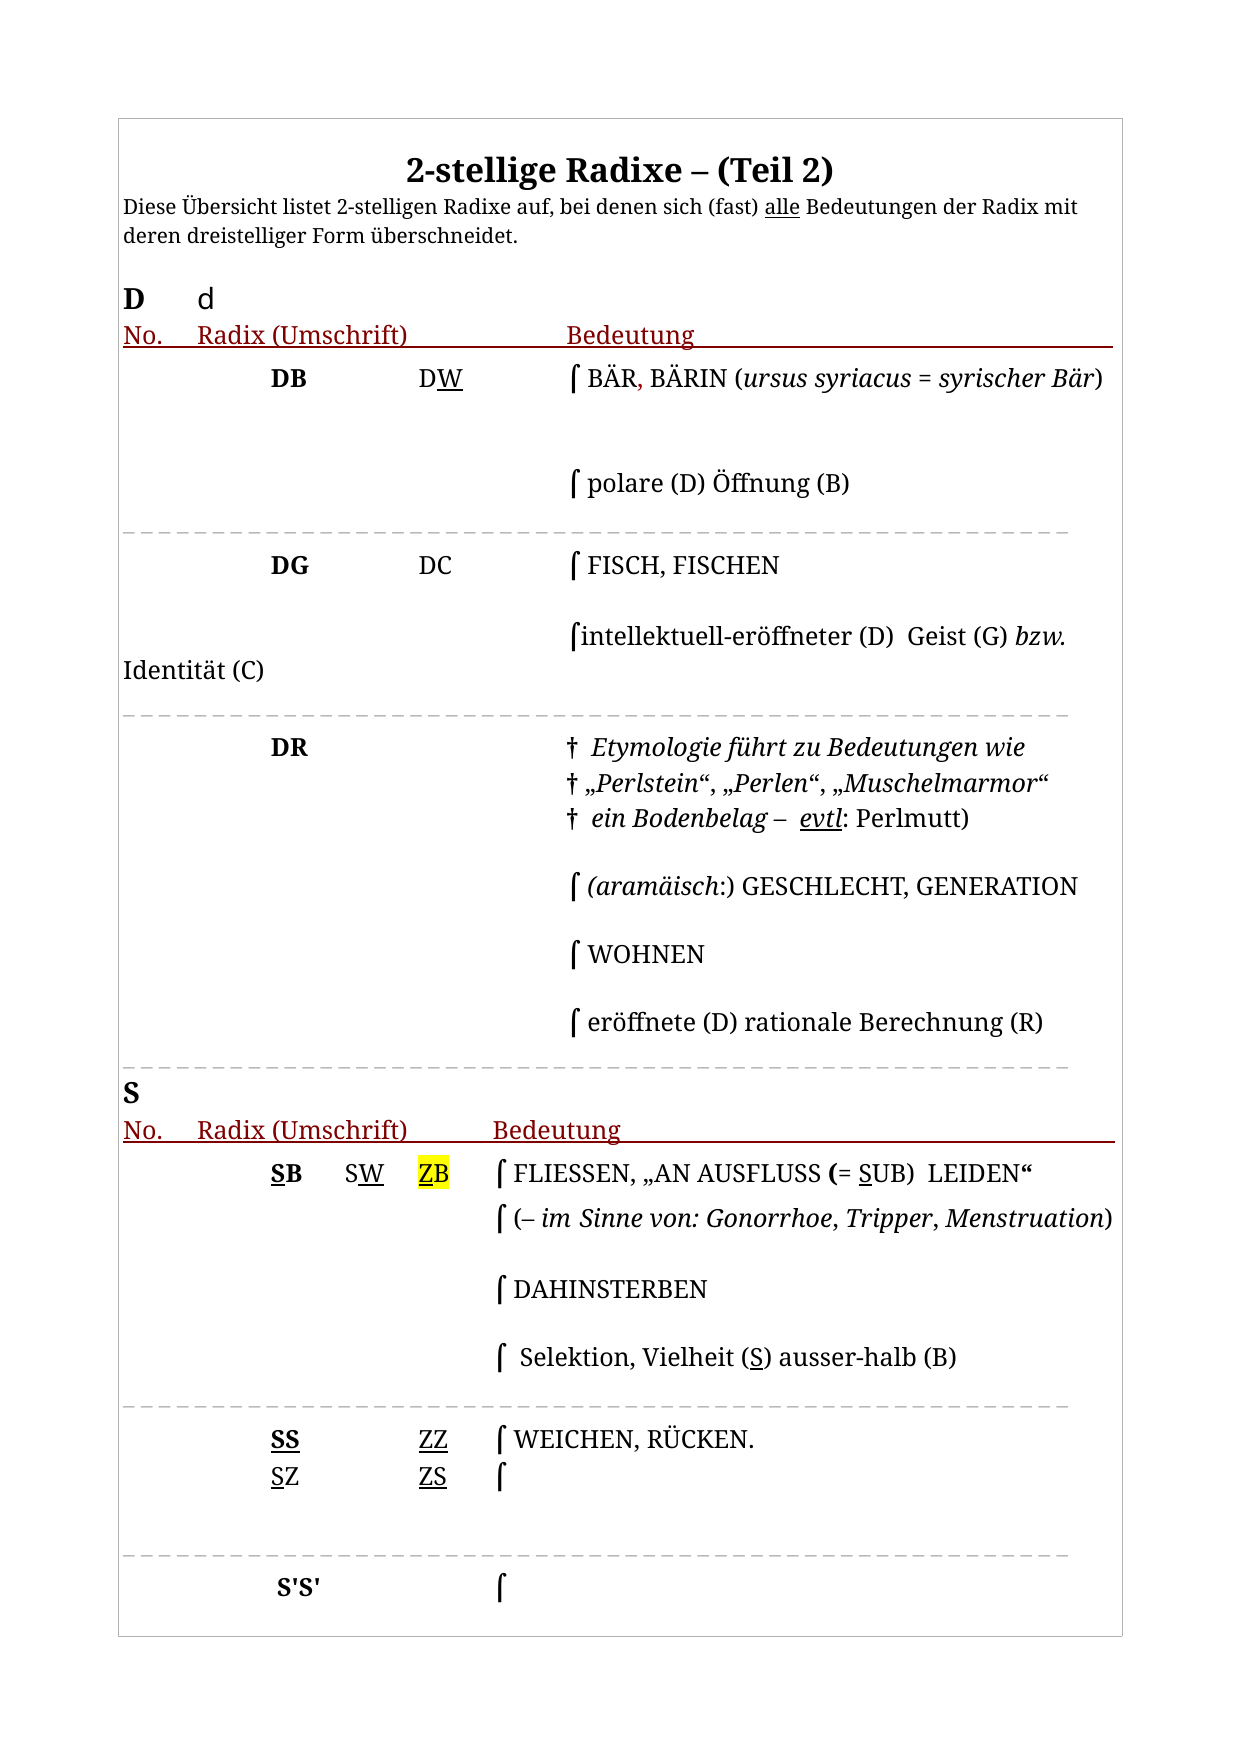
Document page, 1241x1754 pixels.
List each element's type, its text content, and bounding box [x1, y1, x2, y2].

text _ _ _ _ _ _ _ _ _ _ _ _ _ _ _ _ _ _ _ _ _ _ _ _ _ _ _ _ _ _ _ _ _ _ _ _ _ _ _ _ _ _ _ _ _ _ _ _ _ _ _ _ _ [123, 1039, 1117, 1073]
text ⌠ (aramäisch:) GESCHLECHT, GENERATION [123, 868, 1117, 902]
text Diese Übersicht listet 2-stelligen Radixe auf, bei denen sich (fast) alle Bedeutungen der Radix mit deren dreistelliger Form überschneidet. [123, 192, 1117, 249]
text D d [123, 278, 1117, 318]
text ⌠ WOHNEN [123, 936, 1117, 971]
text ⌠intellektuell-eröffneter (D) Geist (G) bzw. Identität (C) [123, 618, 1117, 687]
text _ _ _ _ _ _ _ _ _ _ _ _ _ _ _ _ _ _ _ _ _ _ _ _ _ _ _ _ _ _ _ _ _ _ _ _ _ _ _ _ _ _ _ _ _ _ _ _ _ _ _ _ _ 600 VV S'S' ⌠ [123, 1527, 1117, 1606]
text ⌠ DAHINSTERBEN [123, 1271, 1117, 1305]
text 6 bd DB DW ⌠ BÄR, BÄRIN (ursus syriacus = syrischer Bär) [123, 352, 1117, 397]
text 9 bz SB SW ZB ⌠ FLIESSEN, „AN AUSFLUSS (= SUB) LEIDEN“ [123, 1146, 1117, 1192]
text ⌠ eröffnete (D) rationale Berechnung (R) [123, 1004, 1117, 1039]
text † ein Bodenbelag – evtl: Perlmutt) [123, 800, 1117, 834]
text No. Radix (Umschrift) Bedeutung [123, 318, 1117, 352]
text SZ ZS ⌠ [123, 1459, 1117, 1493]
text _ _ _ _ _ _ _ _ _ _ _ _ _ _ _ _ _ _ _ _ _ _ _ _ _ _ _ _ _ _ _ _ _ _ _ _ _ _ _ _ _ _ _ _ _ _ _ _ _ _ _ _ _ 14 zz SS ZZ ⌠ WEICHEN, RÜCKEN. [123, 1373, 1117, 1459]
text † „Perlstein“, „Perlen“, „Muschelmarmor“ [123, 766, 1117, 800]
text ⌠ Selektion, Vielheit (S) ausser-halb (B) [123, 1339, 1117, 1373]
text S [123, 1073, 1117, 1112]
text _ _ _ _ _ _ _ _ _ _ _ _ _ _ _ _ _ _ _ _ _ _ _ _ _ _ _ _ _ _ _ _ _ _ _ _ _ _ _ _ _ _ _ _ _ _ _ _ _ _ _ _ _ 204 rd DR † Etymologie führt zu Bedeutungen wie [123, 687, 1117, 766]
text ⌠ (– im Sinne von: Gonorrhoe, Tripper, Menstruation) [123, 1192, 1117, 1271]
text 2-stellige Radixe – (Teil 2) [123, 147, 1117, 192]
text ⌠ polare (D) Öffnung (B) [123, 465, 1117, 499]
text _ _ _ _ _ _ _ _ _ _ _ _ _ _ _ _ _ _ _ _ _ _ _ _ _ _ _ _ _ _ _ _ _ _ _ _ _ _ _ _ _ _ _ _ _ _ _ _ _ _ _ _ _ 7 gd DG DC ⌠ FISCH, FISCHEN [123, 499, 1117, 584]
text No. Radix (Umschrift) Bedeutung [123, 1112, 1117, 1146]
